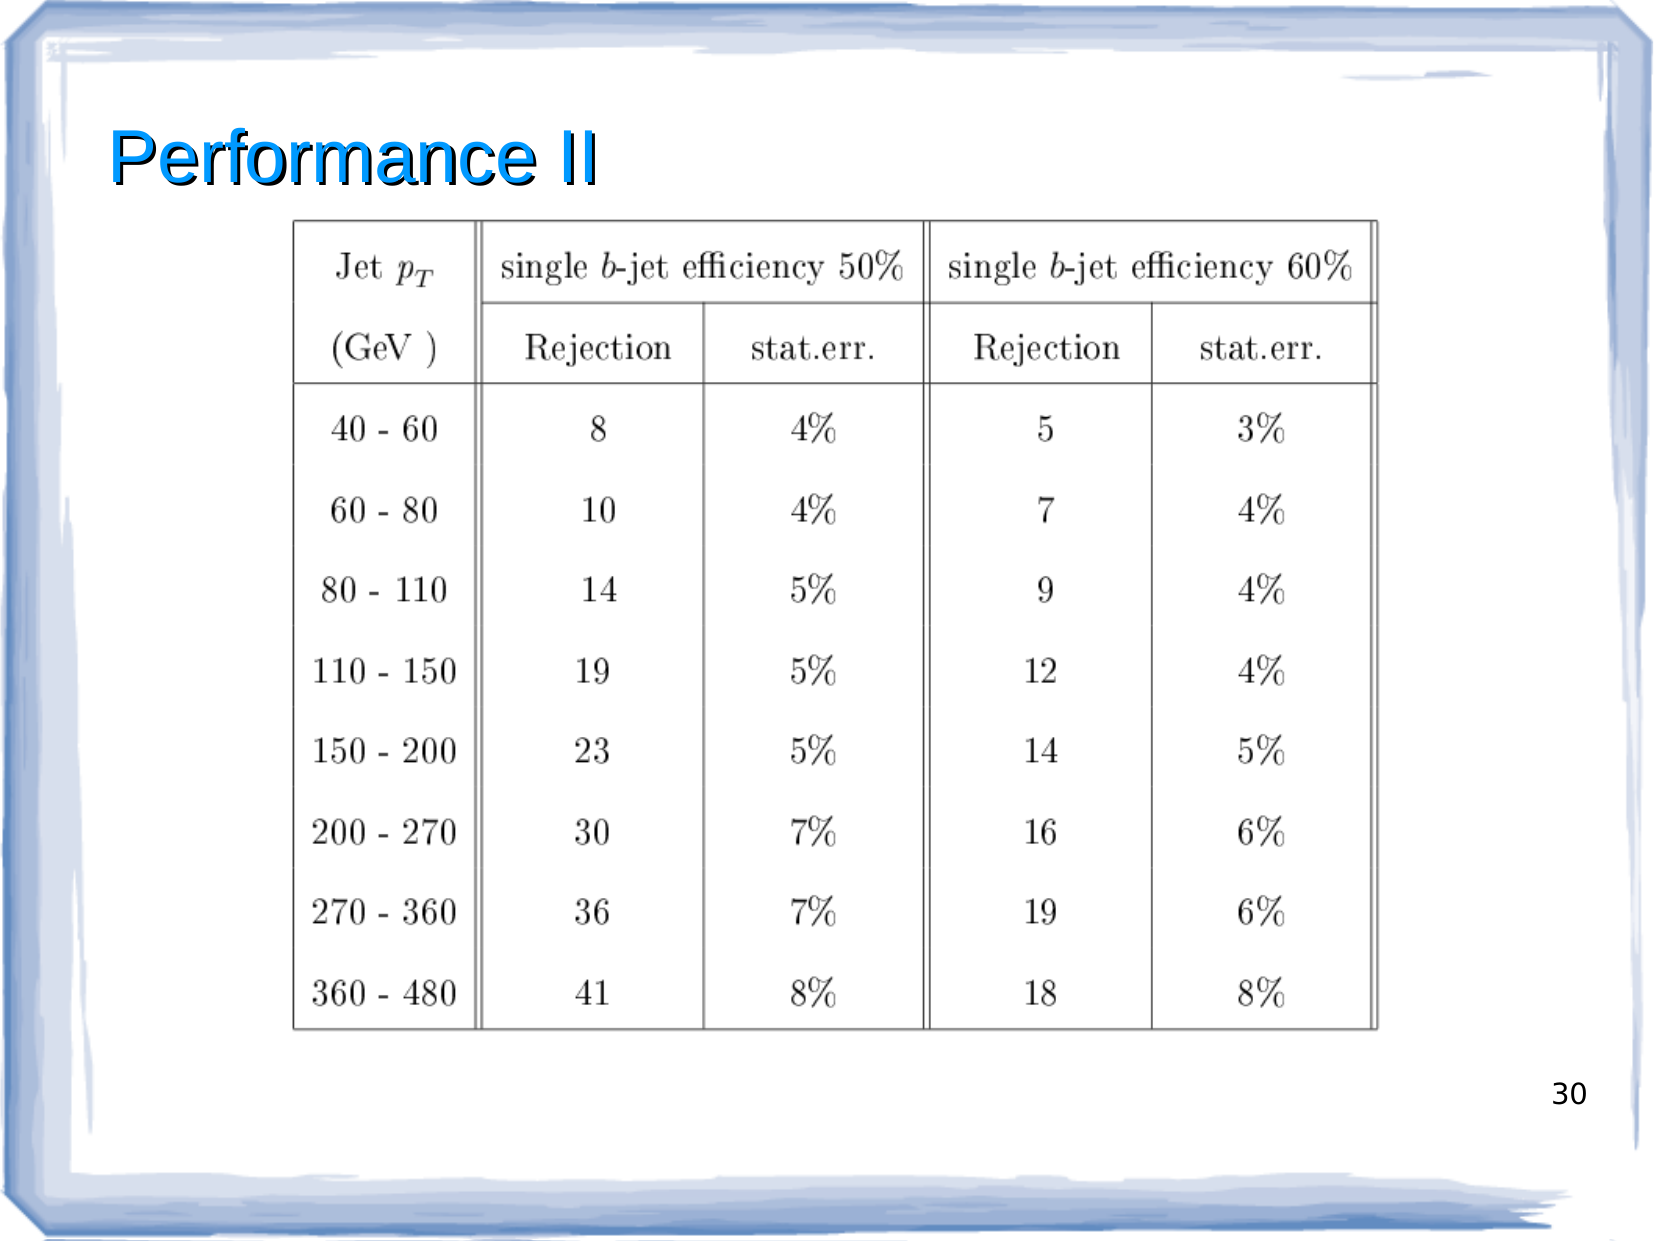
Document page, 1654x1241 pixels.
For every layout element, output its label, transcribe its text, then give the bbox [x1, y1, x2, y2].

title Performance II [107, 83, 1491, 230]
picture [0, 0, 1654, 1241]
